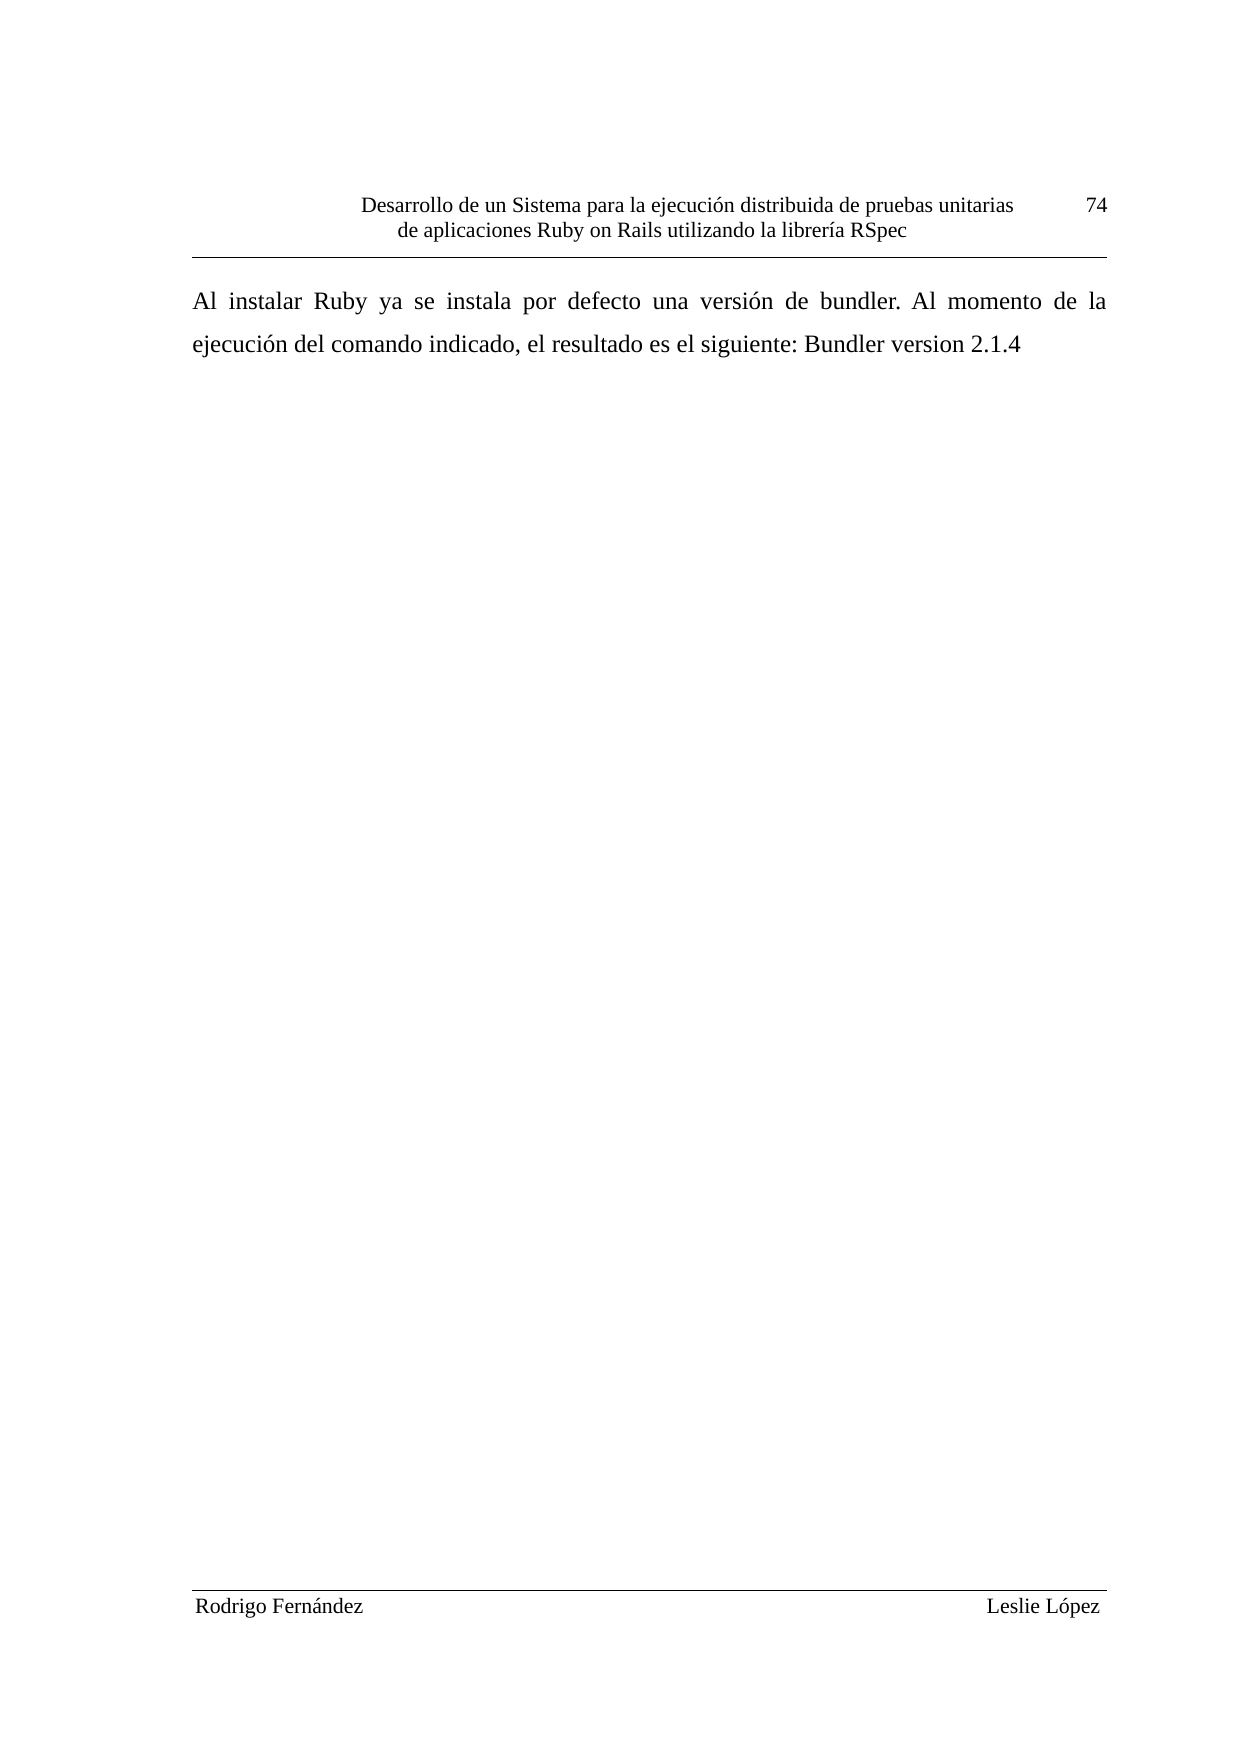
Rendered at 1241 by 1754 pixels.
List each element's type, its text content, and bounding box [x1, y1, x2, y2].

text Al instalar Ruby ya se instala por defecto una versión de bundler. Al momento de la ejecución del comando indicado, el resultado es el siguiente: Bundler version 2.1.4 [192, 286, 1107, 358]
